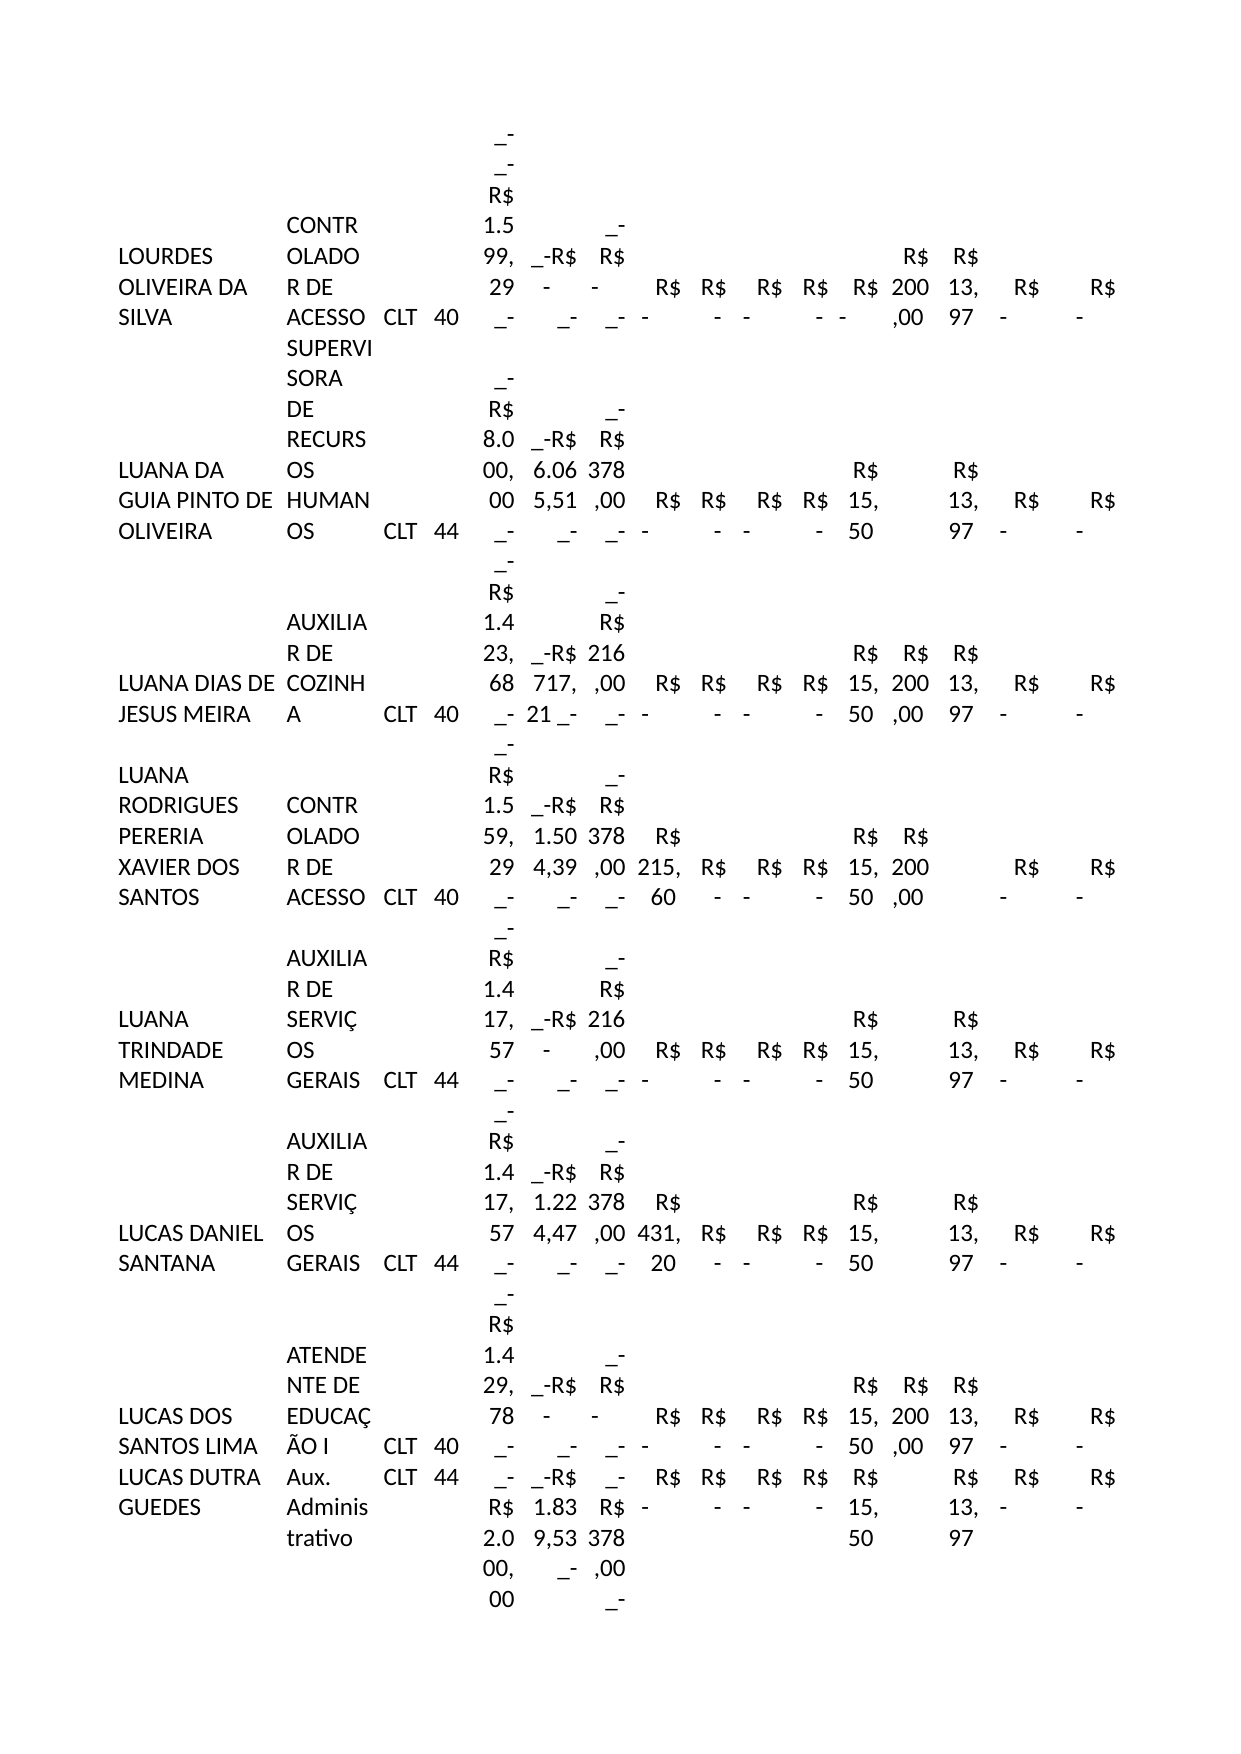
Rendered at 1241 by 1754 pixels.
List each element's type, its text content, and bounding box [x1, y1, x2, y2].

table_cell _-R$ - _- [517, 912, 580, 1095]
table_cell R$ - [786, 912, 832, 1095]
table_cell _-R$ 216,00 _- [580, 912, 628, 1095]
table_cell R$ - [628, 912, 684, 1095]
table_cell AUXILIAR DE COZINHA [283, 545, 376, 728]
table_cell _-R$ 1.417,57 _- [468, 1095, 517, 1278]
table_cell R$ - [730, 1461, 786, 1614]
table_cell LUANA DA GUIA PINTO DE OLIVEIRA [115, 332, 283, 545]
table_cell CLT [376, 545, 424, 728]
table_cell R$ - [628, 149, 684, 332]
table_cell R$ - [684, 729, 730, 912]
table_cell R$ - [982, 1461, 1043, 1614]
table_cell 40 [425, 149, 467, 332]
table_cell R$ 15,50 [832, 729, 882, 912]
table_cell R$ 15,50 [832, 912, 882, 1095]
table_cell R$ - [1043, 1278, 1119, 1461]
table_cell _-R$ - _- [580, 1278, 628, 1461]
table_cell R$ 13,97 [932, 332, 982, 545]
table_cell R$ - [628, 332, 684, 545]
table_cell LUCAS DUTRA GUEDES [115, 1461, 283, 1614]
table_cell R$ - [730, 912, 786, 1095]
table_cell R$ 13,97 [932, 545, 982, 728]
table_cell R$ - [786, 545, 832, 728]
table_cell 44 [425, 1461, 467, 1614]
table_cell R$ 15,50 [832, 545, 882, 728]
table_cell R$ - [684, 545, 730, 728]
table_cell [932, 729, 982, 912]
table_cell R$ - [786, 1095, 832, 1278]
table_cell AUXILIAR DE SERVIÇOS GERAIS [283, 912, 376, 1095]
table_cell R$ - [1043, 729, 1119, 912]
table_cell R$ 13,97 [932, 912, 982, 1095]
table_cell AUXILIAR DE SERVIÇOS GERAIS [283, 1095, 376, 1278]
table_cell R$ 200,00 [882, 1278, 932, 1461]
table_cell _-R$ - _- [517, 1278, 580, 1461]
table_cell R$ - [628, 545, 684, 728]
table_cell [882, 332, 932, 545]
table_cell 40 [425, 545, 467, 728]
table_cell R$ - [628, 1278, 684, 1461]
table_cell R$ - [1043, 545, 1119, 728]
table_cell R$ 200,00 [882, 729, 932, 912]
table_cell R$ 13,97 [932, 149, 982, 332]
table_cell ATENDENTE DE EDUCAÇÃO I [283, 1278, 376, 1461]
table_cell R$ - [684, 912, 730, 1095]
table_cell R$ - [1043, 1461, 1119, 1614]
table_cell R$ - [832, 149, 882, 332]
table_cell R$ - [982, 1095, 1043, 1278]
table_cell R$ - [684, 149, 730, 332]
table_cell CONTROLADOR DE ACESSO [283, 149, 376, 332]
table_cell [580, 118, 628, 149]
table_cell [882, 912, 932, 1095]
table_cell _-R$ 1.839,53 _- [517, 1461, 580, 1614]
table_cell SUPERVISORA DE RECURSOS HUMANOS [283, 332, 376, 545]
table_cell [1043, 118, 1119, 149]
table_cell 44 [425, 1095, 467, 1278]
table_cell R$ - [786, 1461, 832, 1614]
table_cell R$ - [982, 332, 1043, 545]
table_cell _- [468, 118, 517, 149]
table_cell CLT [376, 149, 424, 332]
table_cell _-R$ - _- [580, 149, 628, 332]
table_cell _-R$ 1.417,57 _- [468, 912, 517, 1095]
table_cell CLT [376, 1278, 424, 1461]
table_cell [517, 118, 580, 149]
table_cell CONTROLADOR DE ACESSO [283, 729, 376, 912]
table_cell _-R$ 2.000,00 [468, 1461, 517, 1614]
table_cell R$ 431,20 [628, 1095, 684, 1278]
table_cell _-R$ 1.224,47 _- [517, 1095, 580, 1278]
table_cell _-R$ 378,00 _- [580, 1461, 628, 1614]
table_cell _-R$ 8.000,00 _- [468, 332, 517, 545]
table_cell CLT [376, 912, 424, 1095]
table_cell R$ - [684, 1278, 730, 1461]
table_cell R$ - [730, 545, 786, 728]
table_cell CLT [376, 1095, 424, 1278]
table_cell [786, 118, 832, 149]
table_cell CLT [376, 729, 424, 912]
table_cell [684, 118, 730, 149]
table_cell R$ 15,50 [832, 1278, 882, 1461]
table_cell R$ - [786, 332, 832, 545]
table_cell R$ 15,50 [832, 1461, 882, 1614]
table_cell _-R$ 6.065,51 _- [517, 332, 580, 545]
table_cell R$ 13,97 [932, 1095, 982, 1278]
table_cell R$ - [982, 545, 1043, 728]
table_cell LUANA TRINDADE MEDINA [115, 912, 283, 1095]
table_cell 44 [425, 332, 467, 545]
table_cell _-R$ 1.423,68 _- [468, 545, 517, 728]
table_cell R$ - [730, 1278, 786, 1461]
table_cell LOURDES OLIVEIRA DA SILVA [115, 149, 283, 332]
table_cell _-R$ 1.504,39 _- [517, 729, 580, 912]
table_cell LUCAS DOS SANTOS LIMA [115, 1278, 283, 1461]
table_cell R$ - [1043, 912, 1119, 1095]
table_cell _-R$ 1.429,78 _- [468, 1278, 517, 1461]
table_cell R$ - [730, 332, 786, 545]
table_cell R$ 15,50 [832, 1095, 882, 1278]
table_cell _-R$ - _- [517, 149, 580, 332]
table_cell R$ 13,97 [932, 1461, 982, 1614]
table_cell LUANA RODRIGUES PERERIA XAVIER DOS SANTOS [115, 729, 283, 912]
table_cell 40 [425, 1278, 467, 1461]
table_cell R$ - [684, 1095, 730, 1278]
table_cell _-R$ 378,00 _- [580, 332, 628, 545]
table_cell _-R$ 378,00 _- [580, 729, 628, 912]
table_cell R$ - [684, 332, 730, 545]
table_cell LUCAS DANIEL SANTANA [115, 1095, 283, 1278]
table_cell [283, 118, 376, 149]
table_cell [628, 118, 684, 149]
table_cell R$ - [982, 149, 1043, 332]
table_cell _-R$ 378,00 _- [580, 1095, 628, 1278]
table_cell R$ 200,00 [882, 149, 932, 332]
table_cell CLT [376, 1461, 424, 1614]
table_cell R$ 200,00 [882, 545, 932, 728]
table_cell R$ 215,60 [628, 729, 684, 912]
table_cell [832, 118, 882, 149]
table_cell R$ - [786, 149, 832, 332]
table_cell _-R$ 1.559,29 _- [468, 729, 517, 912]
table_cell R$ - [684, 1461, 730, 1614]
table_cell [730, 118, 786, 149]
table_cell R$ - [628, 1461, 684, 1614]
table_cell R$ - [786, 729, 832, 912]
table_cell _-R$ 216,00 _- [580, 545, 628, 728]
table_cell [982, 118, 1043, 149]
table_cell [882, 1095, 932, 1278]
table_cell R$ - [730, 729, 786, 912]
table_cell R$ - [730, 149, 786, 332]
table_cell CLT [376, 332, 424, 545]
table_cell [115, 118, 283, 149]
table_cell R$ - [730, 1095, 786, 1278]
table_cell _-R$ 717,21 _- [517, 545, 580, 728]
table_cell R$ - [1043, 149, 1119, 332]
table_cell [376, 118, 424, 149]
table_cell _-R$ 1.599,29 _- [468, 149, 517, 332]
table_cell R$ - [982, 1278, 1043, 1461]
table_cell R$ - [982, 729, 1043, 912]
table_cell R$ - [1043, 1095, 1119, 1278]
table_cell R$ 15,50 [832, 332, 882, 545]
table_cell 40 [425, 729, 467, 912]
table_cell [932, 118, 982, 149]
table_cell [425, 118, 467, 149]
table_cell R$ - [1043, 332, 1119, 545]
table_cell R$ - [786, 1278, 832, 1461]
table_cell [882, 1461, 932, 1614]
table_cell [882, 118, 932, 149]
table_cell R$ 13,97 [932, 1278, 982, 1461]
table_cell LUANA DIAS DE JESUS MEIRA [115, 545, 283, 728]
table_cell R$ - [982, 912, 1043, 1095]
table_cell 44 [425, 912, 467, 1095]
table_cell Aux. Administrativo [283, 1461, 376, 1614]
